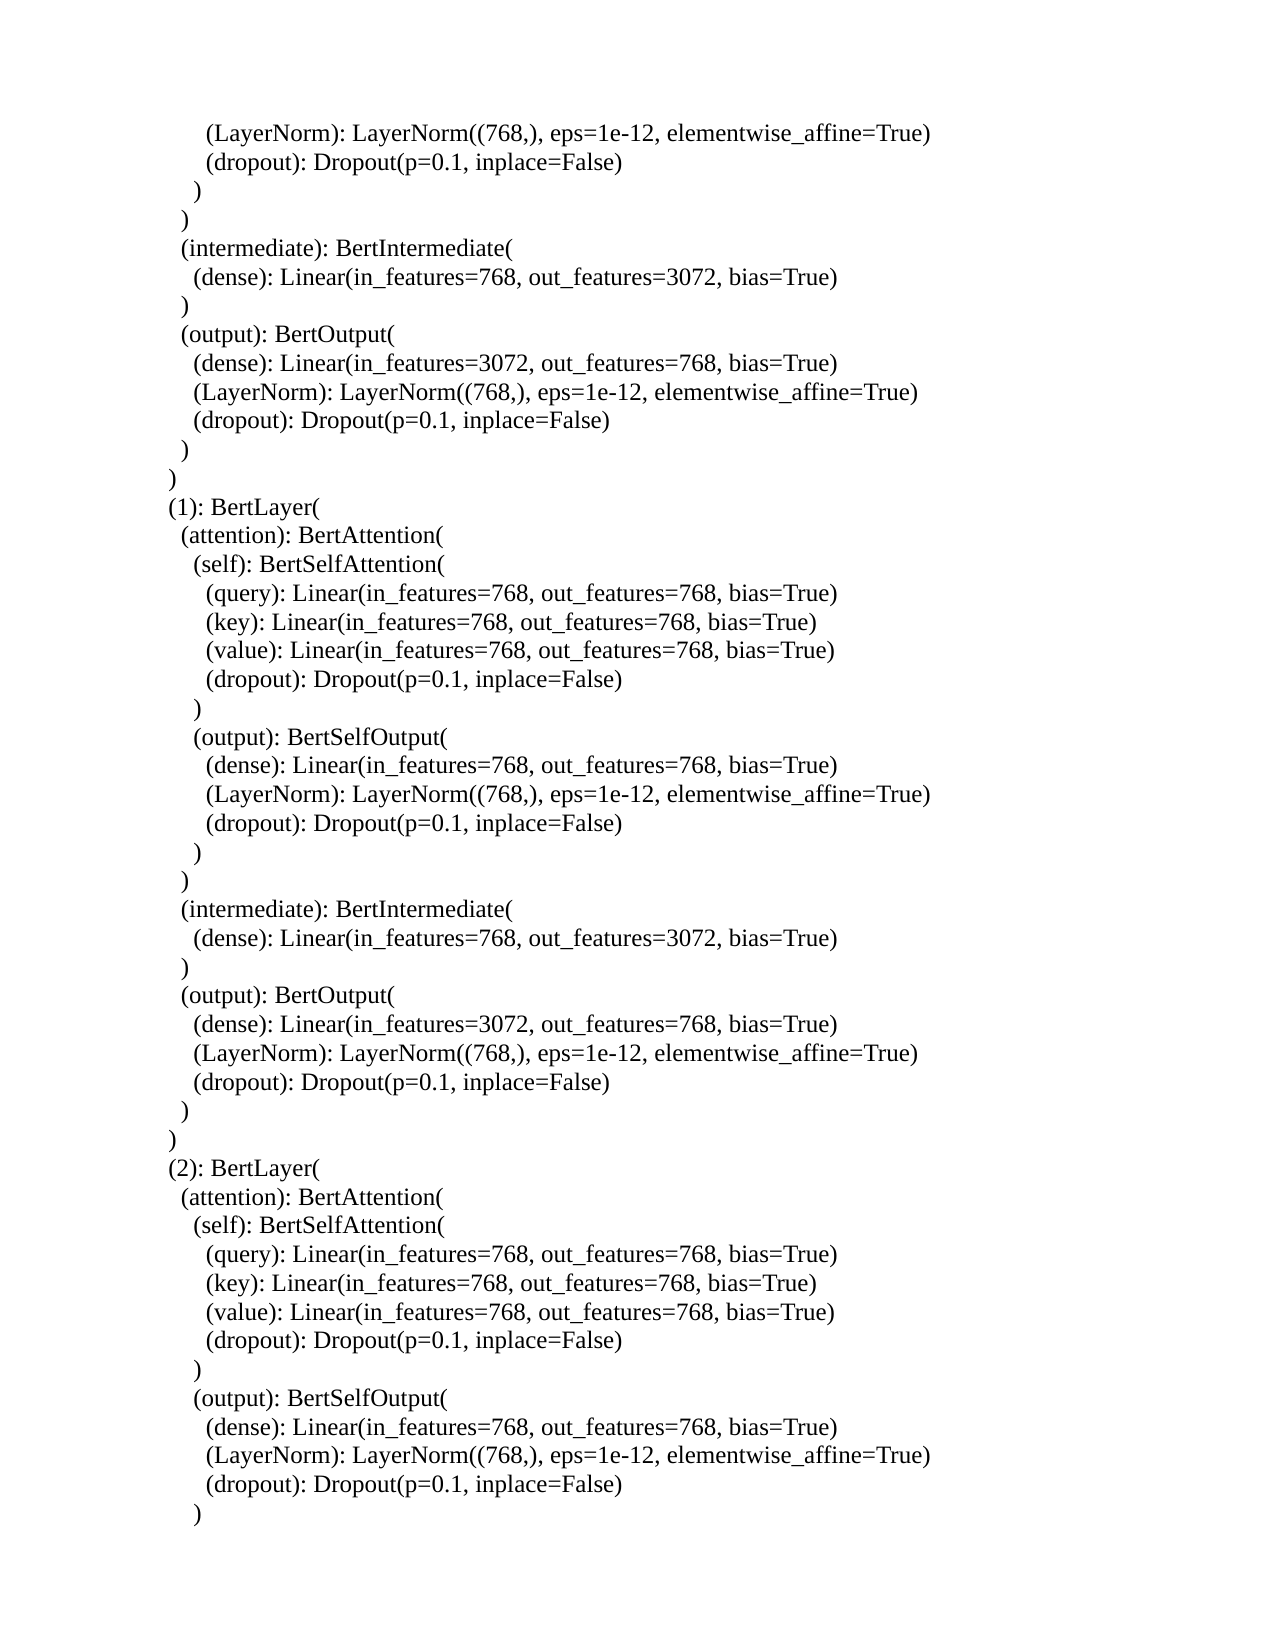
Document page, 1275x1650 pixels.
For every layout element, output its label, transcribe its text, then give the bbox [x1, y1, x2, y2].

text ) [118, 291, 1157, 319]
text ) [118, 1498, 1157, 1527]
text (LayerNorm): LayerNorm((768,), eps=1e-12, elementwise_affine=True) [118, 377, 1157, 406]
text (self): BertSelfAttention( [118, 549, 1157, 578]
text (key): Linear(in_features=768, out_features=768, bias=True) [118, 1268, 1157, 1297]
text (dense): Linear(in_features=768, out_features=3072, bias=True) [118, 923, 1157, 952]
text (output): BertSelfOutput( [118, 1383, 1157, 1412]
text ) [118, 434, 1157, 463]
text ) [118, 176, 1157, 204]
text (attention): BertAttention( [118, 1182, 1157, 1211]
text (value): Linear(in_features=768, out_features=768, bias=True) [118, 636, 1157, 664]
text (dropout): Dropout(p=0.1, inplace=False) [118, 147, 1157, 176]
text (dense): Linear(in_features=768, out_features=3072, bias=True) [118, 262, 1157, 291]
text ) [118, 1354, 1157, 1383]
text (LayerNorm): LayerNorm((768,), eps=1e-12, elementwise_affine=True) [118, 118, 1157, 147]
text (dense): Linear(in_features=768, out_features=768, bias=True) [118, 751, 1157, 779]
text (attention): BertAttention( [118, 521, 1157, 549]
text ) [118, 952, 1157, 981]
text (intermediate): BertIntermediate( [118, 894, 1157, 923]
text (output): BertOutput( [118, 319, 1157, 348]
text (LayerNorm): LayerNorm((768,), eps=1e-12, elementwise_affine=True) [118, 779, 1157, 808]
text (LayerNorm): LayerNorm((768,), eps=1e-12, elementwise_affine=True) [118, 1038, 1157, 1067]
text (dropout): Dropout(p=0.1, inplace=False) [118, 1469, 1157, 1498]
text (dropout): Dropout(p=0.1, inplace=False) [118, 1326, 1157, 1354]
text (dense): Linear(in_features=768, out_features=768, bias=True) [118, 1412, 1157, 1441]
text (self): BertSelfAttention( [118, 1211, 1157, 1239]
text ) [118, 693, 1157, 722]
text (query): Linear(in_features=768, out_features=768, bias=True) [118, 578, 1157, 607]
text (value): Linear(in_features=768, out_features=768, bias=True) [118, 1297, 1157, 1326]
text (output): BertOutput( [118, 981, 1157, 1009]
text (dropout): Dropout(p=0.1, inplace=False) [118, 1067, 1157, 1096]
text (2): BertLayer( [118, 1153, 1157, 1182]
text ) [118, 1096, 1157, 1124]
text (output): BertSelfOutput( [118, 722, 1157, 751]
text (dropout): Dropout(p=0.1, inplace=False) [118, 664, 1157, 693]
text ) [118, 463, 1157, 492]
text ) [118, 204, 1157, 233]
text (1): BertLayer( [118, 492, 1157, 521]
text ) [118, 837, 1157, 866]
text (dropout): Dropout(p=0.1, inplace=False) [118, 808, 1157, 837]
text (dropout): Dropout(p=0.1, inplace=False) [118, 406, 1157, 434]
text (dense): Linear(in_features=3072, out_features=768, bias=True) [118, 348, 1157, 377]
text ) [118, 1124, 1157, 1153]
text (LayerNorm): LayerNorm((768,), eps=1e-12, elementwise_affine=True) [118, 1441, 1157, 1469]
text (intermediate): BertIntermediate( [118, 233, 1157, 262]
text (dense): Linear(in_features=3072, out_features=768, bias=True) [118, 1009, 1157, 1038]
text ) [118, 866, 1157, 894]
text (key): Linear(in_features=768, out_features=768, bias=True) [118, 607, 1157, 636]
text (query): Linear(in_features=768, out_features=768, bias=True) [118, 1239, 1157, 1268]
